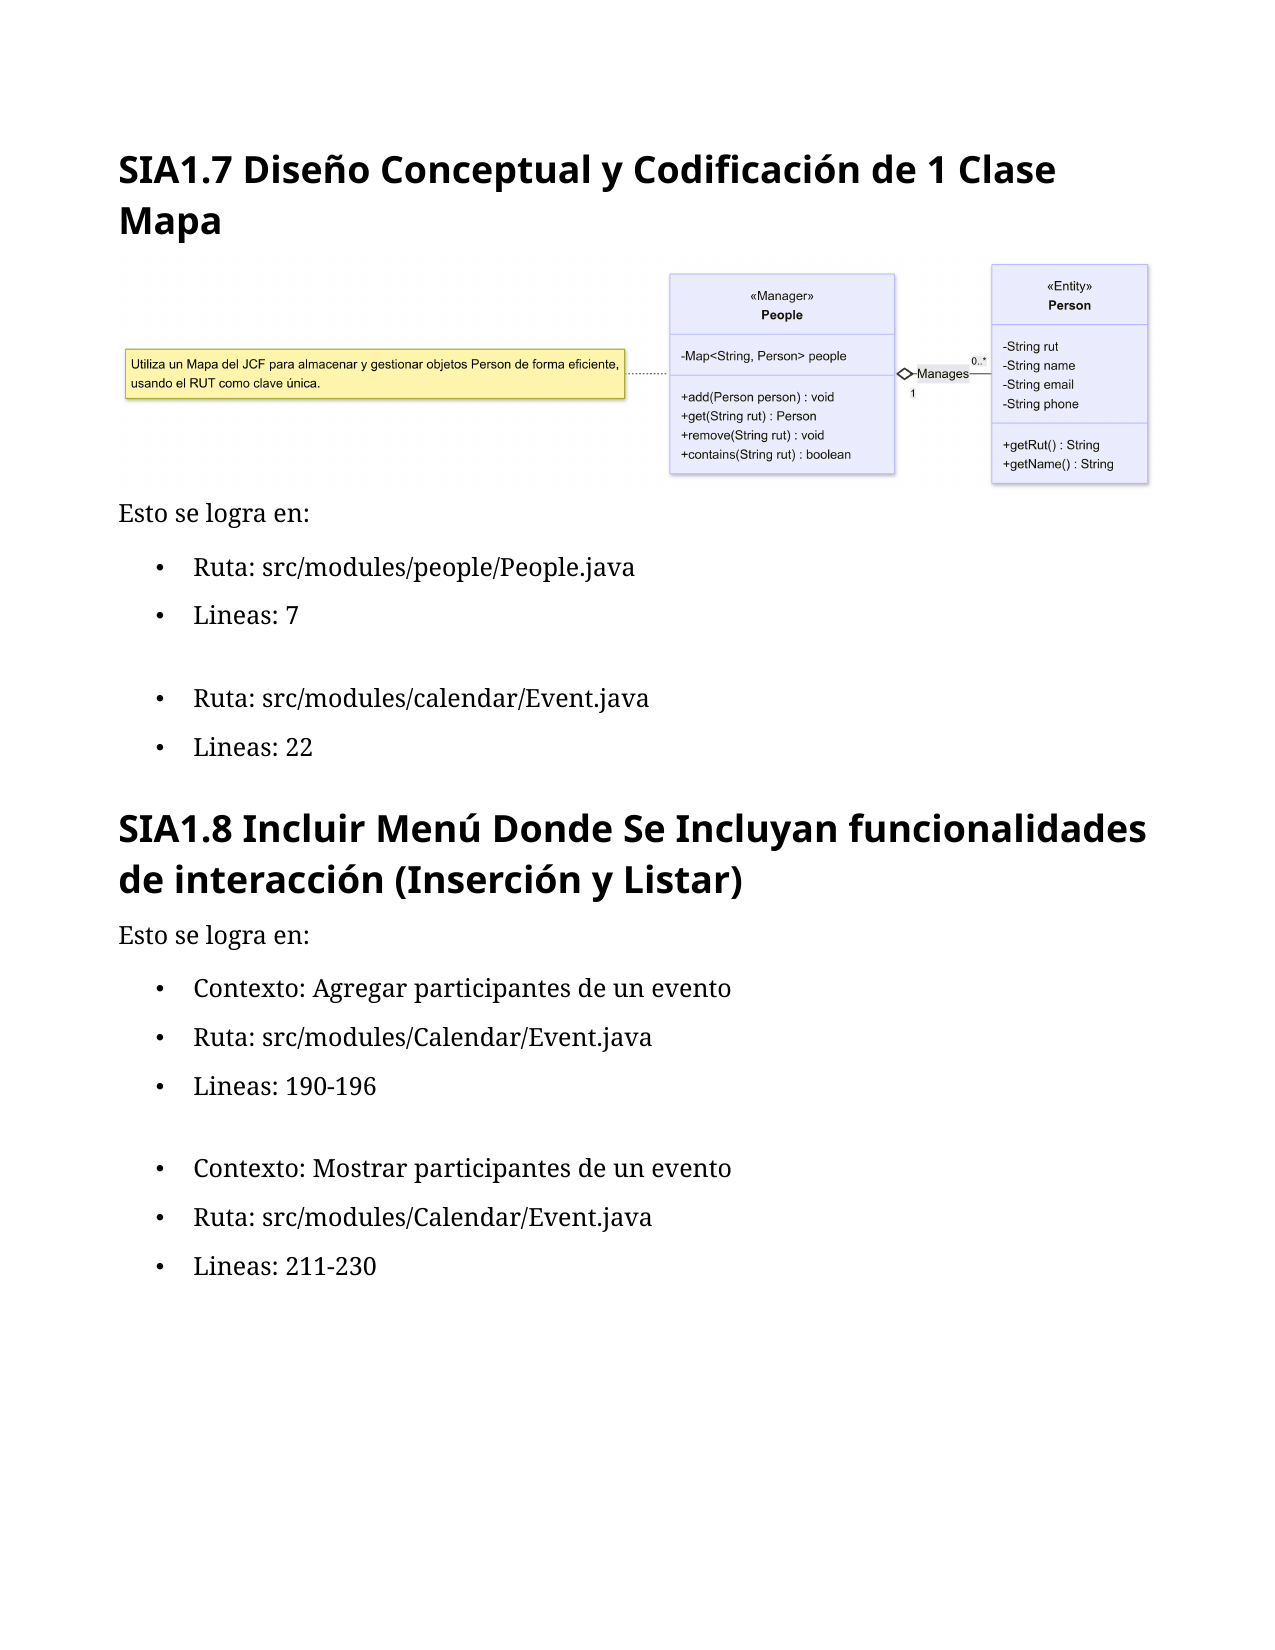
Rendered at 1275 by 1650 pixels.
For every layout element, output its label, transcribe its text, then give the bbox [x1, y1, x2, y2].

list Lineas: 211-230 [156, 1248, 1157, 1282]
subtitle SIA1.8 Incluir Menú Donde Se Incluyan funcionalidades de interacción (Inserción y Listar) [118, 803, 1157, 905]
text Esto se logra en: [118, 917, 1157, 951]
list Ruta: src/modules/calendar/Event.java [156, 681, 1157, 714]
list Ruta: src/modules/Calendar/Event.java [156, 1200, 1157, 1234]
text Esto se logra en: [118, 491, 1157, 529]
list Contexto: Agregar participantes de un evento [156, 971, 1157, 1005]
list Lineas: 190-196 [156, 1068, 1157, 1102]
list Ruta: src/modules/people/People.java [156, 549, 1157, 583]
subtitle SIA1.7 Diseño Conceptual y Codificación de 1 Clase Mapa [118, 143, 1157, 245]
list Ruta: src/modules/Calendar/Event.java [156, 1020, 1157, 1054]
list Lineas: 22 [156, 729, 1157, 763]
list Lineas: 7 [156, 598, 1157, 632]
picture [118, 257, 1157, 491]
list Contexto: Mostrar participantes de un evento [156, 1151, 1157, 1185]
